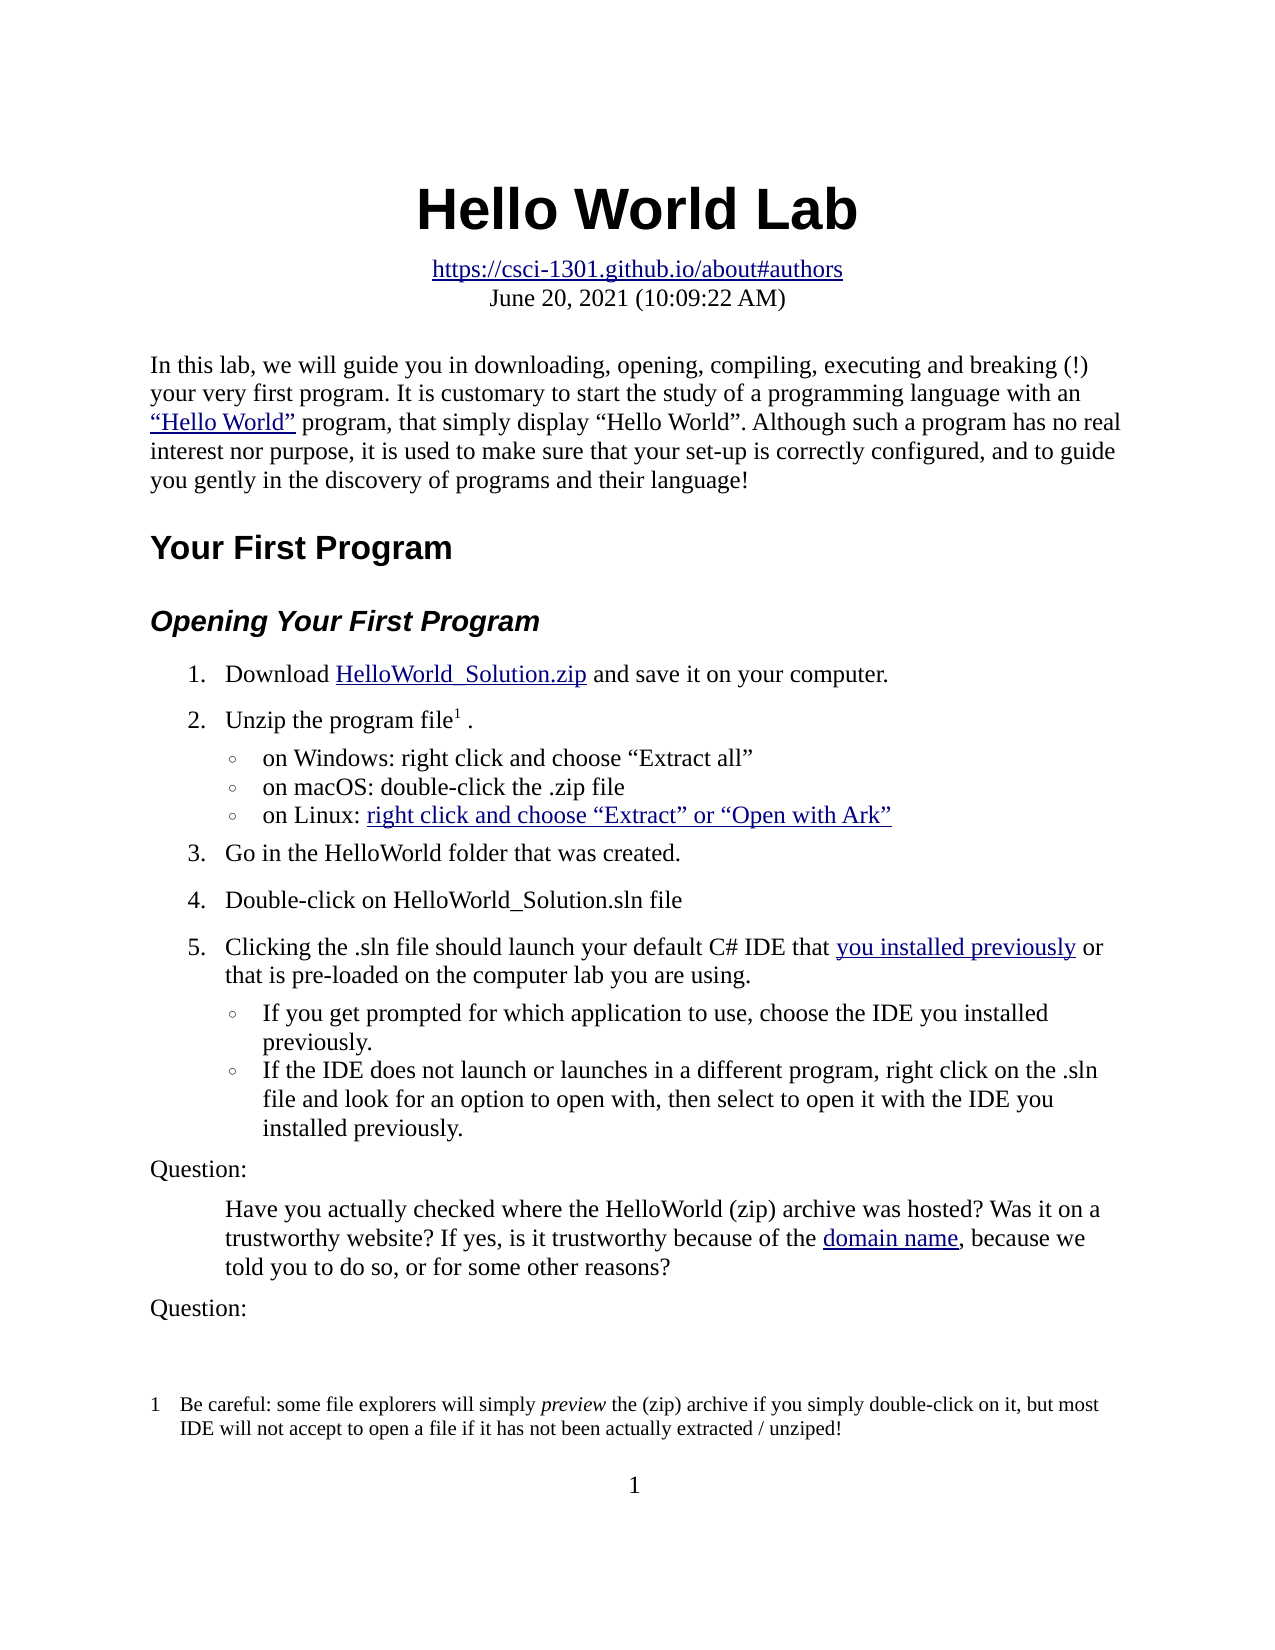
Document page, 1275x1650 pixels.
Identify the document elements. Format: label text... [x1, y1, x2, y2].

text Have you actually checked where the HelloWorld (zip) archive was hosted? Was it on a trustworthy website? If yes, is it trustworthy because of the domain name, because we told you to do so, or for some other reasons? [225, 1194, 1125, 1281]
title Hello World Lab [150, 175, 1125, 242]
list If you get prompted for which application to use, choose the IDE you installed previously. [225, 998, 1125, 1056]
list on macOS: double-click the .zip file [225, 772, 1125, 801]
subtitle Opening Your First Program [150, 604, 1125, 637]
text June 20, 2021 (10:09:22 AM) [150, 283, 1125, 312]
list Be careful: some file explorers will simply preview the (zip) archive if you simply double-click on it, but most IDE will not accept to open a file if it has not been actually extracted / unziped! [150, 1392, 1125, 1440]
list on Linux: right click and choose “Extract” or “Open with Ark” [225, 801, 1125, 829]
list Go in the HelloWorld folder that was created. [187, 838, 1125, 867]
list Download HelloWorld_Solution.zip and save it on your computer. [187, 659, 1125, 687]
text Question: [150, 1293, 1125, 1321]
text https://csci-1301.github.io/about#authors [150, 254, 1125, 283]
text In this lab, we will guide you in downloading, opening, compiling, executing and breaking (!) your very first program. It is customary to start the study of a programming language with an “Hello World” program, that simply display “Hello World”. Although such a program has no real interest nor purpose, it is used to make sure that your set-up is correctly configured, and to guide you gently in the discovery of programs and their language! [150, 350, 1125, 493]
list Unzip the program file . [187, 705, 1125, 734]
list Clicking the .sln file should launch your default C# IDE that you installed previously or that is pre-loaded on the computer lab you are using. [187, 932, 1125, 989]
subtitle Your First Program [150, 527, 1125, 566]
list Double-click on HelloWorld_Solution.sln file [187, 885, 1125, 914]
list on Windows: right click and choose “Extract all” [225, 743, 1125, 772]
list If the IDE does not launch or launches in a different program, right click on the .sln file and look for an option to open with, then select to open it with the IDE you installed previously. [225, 1056, 1125, 1142]
text Question: [150, 1154, 1125, 1182]
